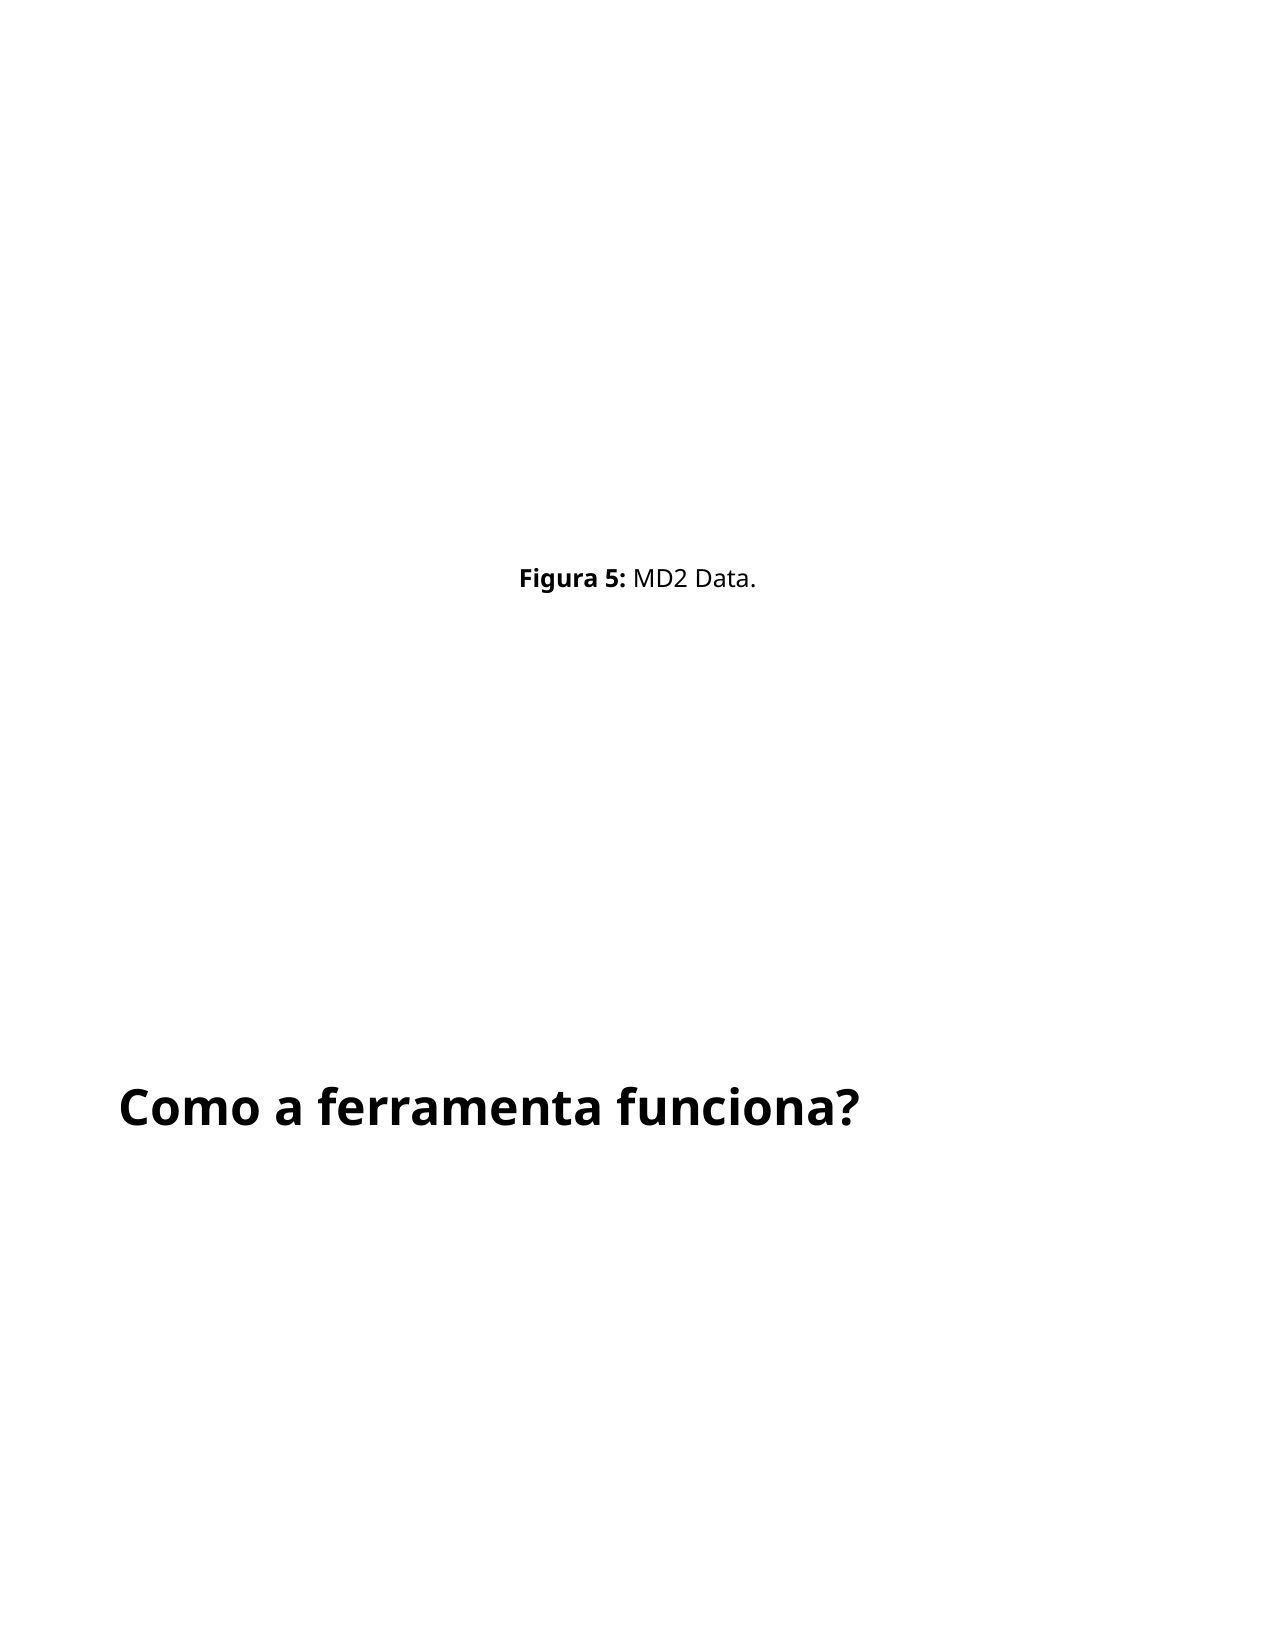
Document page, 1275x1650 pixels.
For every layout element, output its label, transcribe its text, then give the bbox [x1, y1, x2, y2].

text Como a ferramenta funciona? [118, 1072, 1157, 1140]
text Figura 5: MD2 Data. [118, 561, 1157, 595]
